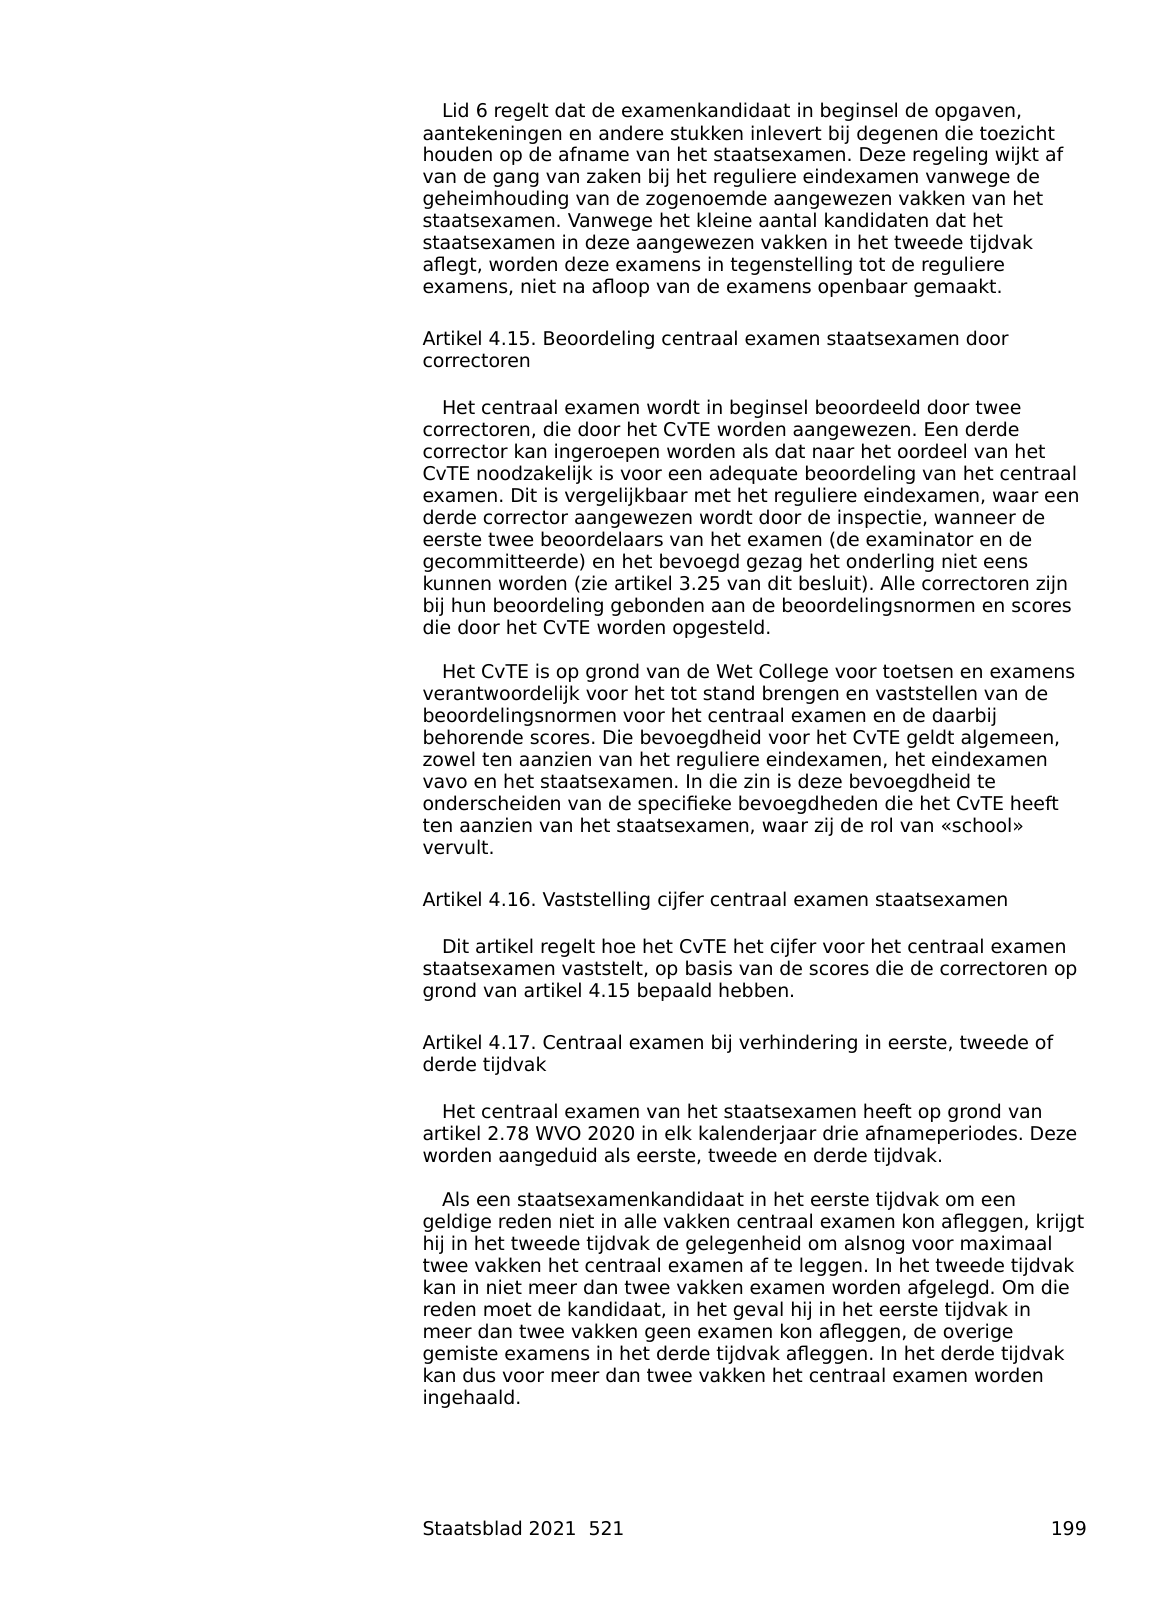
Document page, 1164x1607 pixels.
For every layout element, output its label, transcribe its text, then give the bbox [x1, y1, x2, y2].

text Het centraal examen wordt in beginsel beoordeeld door twee correctoren, die door het CvTE worden aangewezen. Een derde corrector kan ingeroepen worden als dat naar het oordeel van het CvTE noodzakelijk is voor een adequate beoordeling van het centraal examen. Dit is vergelijkbaar met het reguliere eindexamen, waar een derde corrector aangewezen wordt door de inspectie, wanneer de eerste twee beoordelaars van het examen (de examinator en de gecommitteerde) en het bevoegd gezag het onderling niet eens kunnen worden (zie artikel 3.25 van dit besluit). Alle correctoren zijn bij hun beoordeling gebonden aan de beoordelingsnormen en scores die door het CvTE worden opgesteld. [422, 397, 1087, 639]
subtitle Artikel 4.15. Beoordeling centraal examen staatsexamen door correctoren [422, 328, 1087, 372]
subtitle Artikel 4.17. Centraal examen bij verhindering in eerste, tweede of derde tijdvak [422, 1032, 1087, 1076]
text Als een staatsexamenkandidaat in het eerste tijdvak om een geldige reden niet in alle vakken centraal examen kon afleggen, krijgt hij in het tweede tijdvak de gelegenheid om alsnog voor maximaal twee vakken het centraal examen af te leggen. In het tweede tijdvak kan in niet meer dan twee vakken examen worden afgelegd. Om die reden moet de kandidaat, in het geval hij in het eerste tijdvak in meer dan twee vakken geen examen kon afleggen, de overige gemiste examens in het derde tijdvak afleggen. In het derde tijdvak kan dus voor meer dan twee vakken het centraal examen worden ingehaald. [422, 1189, 1087, 1409]
text Het centraal examen van het staatsexamen heeft op grond van artikel 2.78 WVO 2020 in elk kalenderjaar drie afnameperiodes. Deze worden aangeduid als eerste, tweede en derde tijdvak. [422, 1101, 1087, 1167]
text Het CvTE is op grond van de Wet College voor toetsen en examens verantwoordelijk voor het tot stand brengen en vaststellen van de beoordelingsnormen voor het centraal examen en de daarbij behorende scores. Die bevoegdheid voor het CvTE geldt algemeen, zowel ten aanzien van het reguliere eindexamen, het eindexamen vavo en het staatsexamen. In die zin is deze bevoegdheid te onderscheiden van de specifieke bevoegdheden die het CvTE heeft ten aanzien van het staatsexamen, waar zij de rol van «school» vervult. [422, 661, 1087, 859]
text Dit artikel regelt hoe het CvTE het cijfer voor het centraal examen staatsexamen vaststelt, op basis van de scores die de correctoren op grond van artikel 4.15 bepaald hebben. [422, 936, 1087, 1002]
text Lid 6 regelt dat de examenkandidaat in beginsel de opgaven, aantekeningen en andere stukken inlevert bij degenen die toezicht houden op de afname van het staatsexamen. Deze regeling wijkt af van de gang van zaken bij het reguliere eindexamen vanwege de geheimhouding van de zogenoemde aangewezen vakken van het staatsexamen. Vanwege het kleine aantal kandidaten dat het staatsexamen in deze aangewezen vakken in het tweede tijdvak aflegt, worden deze examens in tegenstelling tot de reguliere examens, niet na afloop van de examens openbaar gemaakt. [422, 100, 1087, 298]
subtitle Artikel 4.16. Vaststelling cijfer centraal examen staatsexamen [422, 889, 1087, 911]
